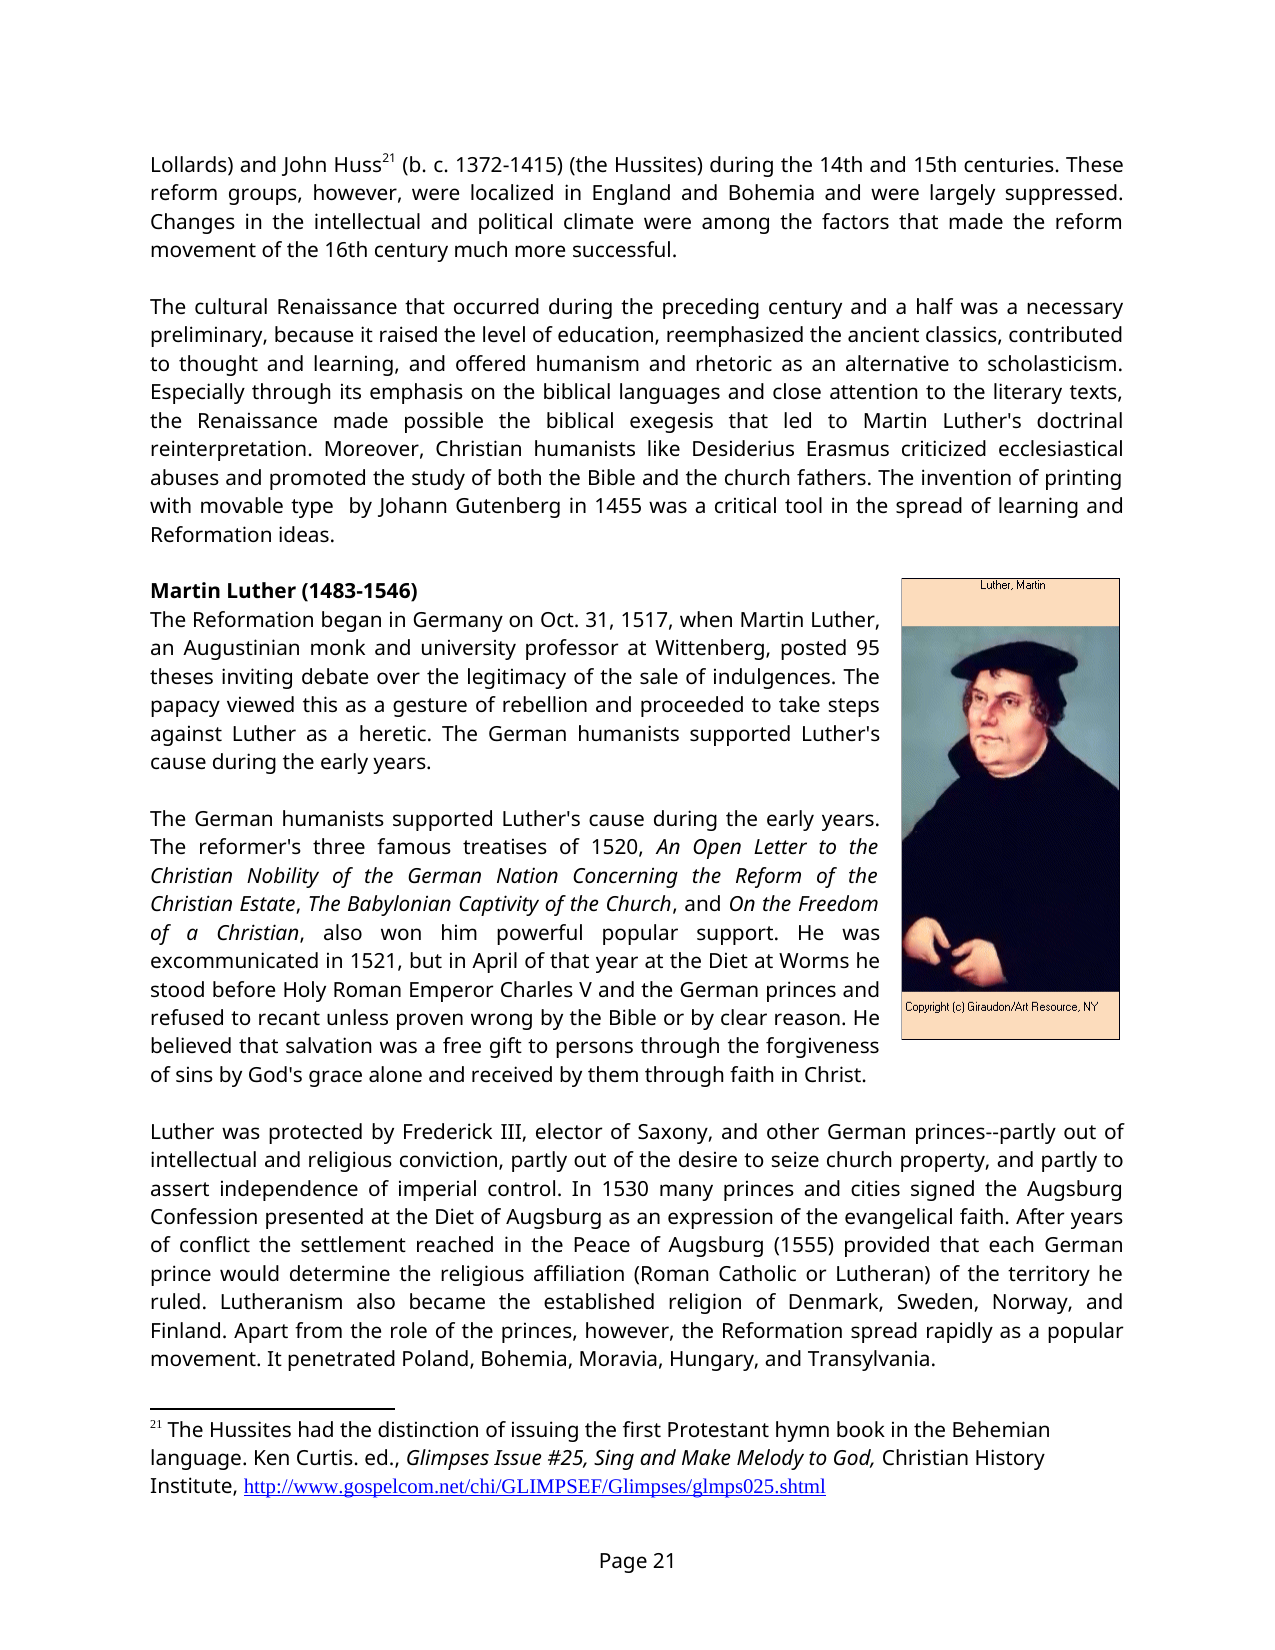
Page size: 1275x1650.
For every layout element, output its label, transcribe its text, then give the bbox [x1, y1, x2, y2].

picture [901, 578, 1120, 1040]
text The Hussites had the distinction of issuing the first Protestant hymn book in the Behemian language. Ken Curtis. ed., Glimpses Issue #25, Sing and Make Melody to God, Christian History Institute, http://www.gospelcom.net/chi/GLIMPSEF/Glimpses/glmps025.shtml [150, 1415, 1125, 1500]
subtitle Martin Luther (1483-1546) [150, 577, 1125, 1042]
text Lollards) and John Huss (b. c. 1372-1415) (the Hussites) during the 14th and 15th centuries. These reform groups, however, were localized in England and Bohemia and were largely suppressed. Changes in the intellectual and political climate were among the factors that made the reform movement of the 16th century much more successful. [150, 150, 1125, 264]
text The Reformation began in Germany on Oct. 31, 1517, when Martin Luther, an Augustinian monk and university professor at Wittenberg, posted 95 theses inviting debate over the legitimacy of the sale of indulgences. The papacy viewed this as a gesture of rebellion and proceeded to take steps against Luther as a heretic. The German humanists supported Luther's cause during the early years. [150, 605, 900, 776]
text The German humanists supported Luther's cause during the early years. The reformer's three famous treatises of 1520, An Open Letter to the Christian Nobility of the German Nation Concerning the Reform of the Christian Estate, The Babylonian Captivity of the Church, and On the Freedom of a Christian, also won him powerful popular support. He was excommunicated in 1521, but in April of that year at the Diet at Worms he stood before Holy Roman Emperor Charles V and the German princes and refused to recant unless proven wrong by the Bible or by clear reason. He believed that salvation was a free gift to persons through the forgiveness of sins by God's grace alone and received by them through faith in Christ. [150, 804, 1125, 1088]
text The cultural Renaissance that occurred during the preceding century and a half was a necessary preliminary, because it raised the level of education, reemphasized the ancient classics, contributed to thought and learning, and offered humanism and rhetoric as an alternative to scholasticism. Especially through its emphasis on the biblical languages and close attention to the literary texts, the Renaissance made possible the biblical exegesis that led to Martin Luther's doctrinal reinterpretation. Moreover, Christian humanists like Desiderius Erasmus criticized ecclesiastical abuses and promoted the study of both the Bible and the church fathers. The invention of printing with movable type by Johann Gutenberg in 1455 was a critical tool in the spread of learning and Reformation ideas. [150, 292, 1125, 548]
text Luther was protected by Frederick III, elector of Saxony, and other German princes--partly out of intellectual and religious conviction, partly out of the desire to seize church property, and partly to assert independence of imperial control. In 1530 many princes and cities signed the Augsburg Confession presented at the Diet of Augsburg as an expression of the evangelical faith. After years of conflict the settlement reached in the Peace of Augsburg (1555) provided that each German prince would determine the religious affiliation (Roman Catholic or Lutheran) of the territory he ruled. Lutheranism also became the established religion of Denmark, Sweden, Norway, and Finland. Apart from the role of the princes, however, the Reformation spread rapidly as a popular movement. It penetrated Poland, Bohemia, Moravia, Hungary, and Transylvania. [150, 1117, 1125, 1373]
